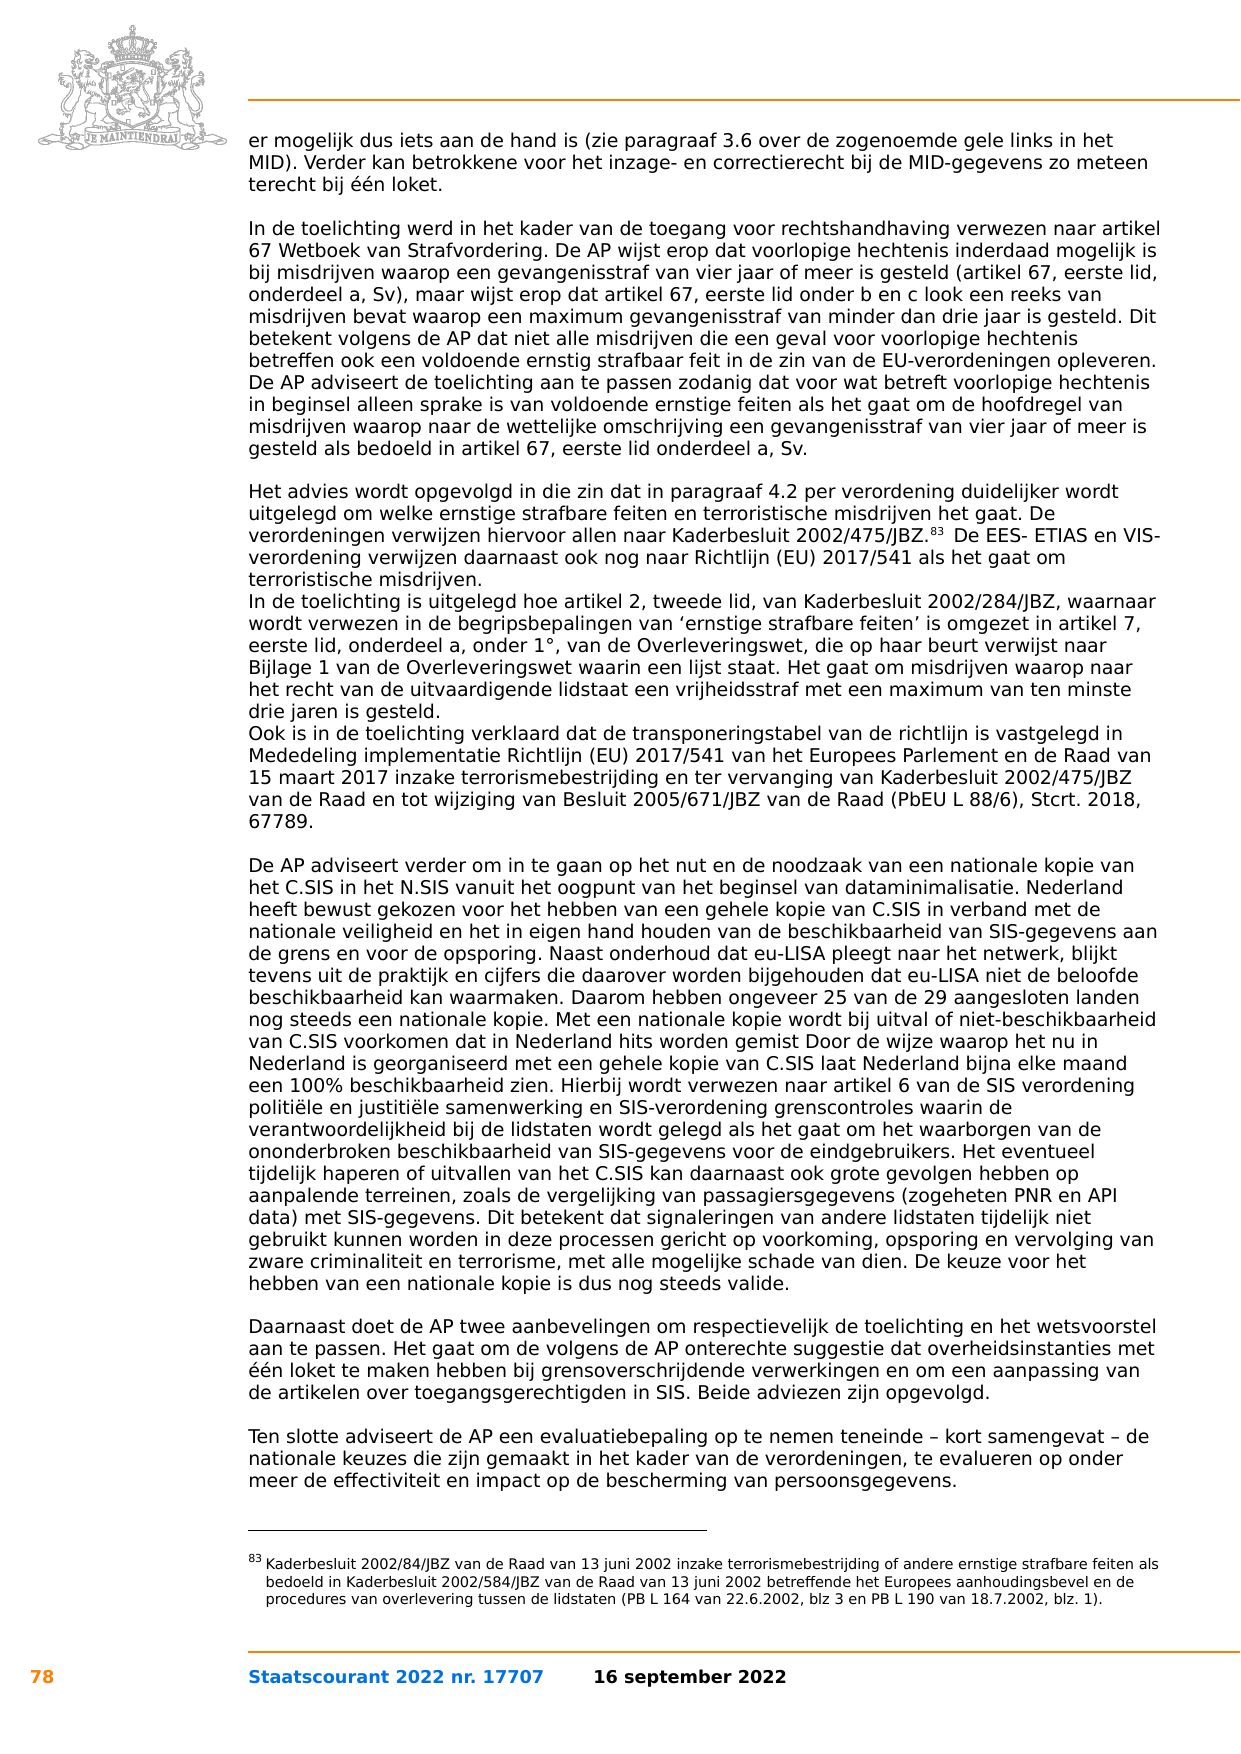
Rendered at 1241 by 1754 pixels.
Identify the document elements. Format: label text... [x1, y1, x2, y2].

text er mogelijk dus iets aan de hand is (zie paragraaf 3.6 over de zogenoemde gele links in het MID). Verder kan betrokkene voor het inzage- en correctierecht bij de MID-gegevens zo meteen terecht bij één loket. [248, 130, 1163, 196]
text In de toelichting is uitgelegd hoe artikel 2, tweede lid, van Kaderbesluit 2002/284/JBZ, waarnaar wordt verwezen in de begripsbepalingen van ‘ernstige strafbare feiten’ is omgezet in artikel 7, eerste lid, onderdeel a, onder 1°, van de Overleveringswet, die op haar beurt verwijst naar Bijlage 1 van de Overleveringswet waarin een lijst staat. Het gaat om misdrijven waarop naar het recht van de uitvaardigende lidstaat een vrijheidsstraf met een maximum van ten minste drie jaren is gesteld. [248, 591, 1163, 723]
text De AP adviseert verder om in te gaan op het nut en de noodzaak van een nationale kopie van het C.SIS in het N.SIS vanuit het oogpunt van het beginsel van dataminimalisatie. Nederland heeft bewust gekozen voor het hebben van een gehele kopie van C.SIS in verband met de nationale veiligheid en het in eigen hand houden van de beschikbaarheid van SIS-gegevens aan de grens en voor de opsporing. Naast onderhoud dat eu-LISA pleegt naar het netwerk, blijkt tevens uit de praktijk en cijfers die daarover worden bijgehouden dat eu-LISA niet de beloofde beschikbaarheid kan waarmaken. Daarom hebben ongeveer 25 van de 29 aangesloten landen nog steeds een nationale kopie. Met een nationale kopie wordt bij uitval of niet-beschikbaarheid van C.SIS voorkomen dat in Nederland hits worden gemist Door de wijze waarop het nu in Nederland is georganiseerd met een gehele kopie van C.SIS laat Nederland bijna elke maand een 100% beschikbaarheid zien. Hierbij wordt verwezen naar artikel 6 van de SIS verordening politiële en justitiële samenwerking en SIS-verordening grenscontroles waarin de verantwoordelijkheid bij de lidstaten wordt gelegd als het gaat om het waarborgen van de ononderbroken beschikbaarheid van SIS-gegevens voor de eindgebruikers. Het eventueel tijdelijk haperen of uitvallen van het C.SIS kan daarnaast ook grote gevolgen hebben op aanpalende terreinen, zoals de vergelijking van passagiersgegevens (zogeheten PNR en API data) met SIS-gegevens. Dit betekent dat signaleringen van andere lidstaten tijdelijk niet gebruikt kunnen worden in deze processen gericht op voorkoming, opsporing en vervolging van zware criminaliteit en terrorisme, met alle mogelijke schade van dien. De keuze voor het hebben van een nationale kopie is dus nog steeds valide. [248, 855, 1163, 1294]
text Daarnaast doet de AP twee aanbevelingen om respectievelijk de toelichting en het wetsvoorstel aan te passen. Het gaat om de volgens de AP onterechte suggestie dat overheidsinstanties met één loket te maken hebben bij grensoverschrijdende verwerkingen en om een aanpassing van de artikelen over toegangsgerechtigden in SIS. Beide adviezen zijn opgevolgd. [248, 1316, 1163, 1404]
text Het advies wordt opgevolgd in die zin dat in paragraaf 4.2 per verordening duidelijker wordt uitgelegd om welke ernstige strafbare feiten en terroristische misdrijven het gaat. De verordeningen verwijzen hiervoor allen naar Kaderbesluit 2002/475/JBZ. De EES- ETIAS en VIS-verordening verwijzen daarnaast ook nog naar Richtlijn (EU) 2017/541 als het gaat om terroristische misdrijven. [248, 481, 1163, 591]
picture [38, 25, 227, 150]
text Kaderbesluit 2002/84/JBZ van de Raad van 13 juni 2002 inzake terrorismebestrijding of andere ernstige strafbare feiten als bedoeld in Kaderbesluit 2002/584/JBZ van de Raad van 13 juni 2002 betreffende het Europees aanhoudingsbevel en de procedures van overlevering tussen de lidstaten (PB L 164 van 22.6.2002, blz 3 en PB L 190 van 18.7.2002, blz. 1). [248, 1552, 1163, 1608]
text Ten slotte adviseert de AP een evaluatiebepaling op te nemen teneinde – kort samengevat – de nationale keuzes die zijn gemaakt in het kader van de verordeningen, te evalueren op onder meer de effectiviteit en impact op de bescherming van persoonsgegevens. [248, 1426, 1163, 1492]
text In de toelichting werd in het kader van de toegang voor rechtshandhaving verwezen naar artikel 67 Wetboek van Strafvordering. De AP wijst erop dat voorlopige hechtenis inderdaad mogelijk is bij misdrijven waarop een gevangenisstraf van vier jaar of meer is gesteld (artikel 67, eerste lid, onderdeel a, Sv), maar wijst erop dat artikel 67, eerste lid onder b en c look een reeks van misdrijven bevat waarop een maximum gevangenisstraf van minder dan drie jaar is gesteld. Dit betekent volgens de AP dat niet alle misdrijven die een geval voor voorlopige hechtenis betreffen ook een voldoende ernstig strafbaar feit in de zin van de EU-verordeningen opleveren. De AP adviseert de toelichting aan te passen zodanig dat voor wat betreft voorlopige hechtenis in beginsel alleen sprake is van voldoende ernstige feiten als het gaat om de hoofdregel van misdrijven waarop naar de wettelijke omschrijving een gevangenisstraf van vier jaar of meer is gesteld als bedoeld in artikel 67, eerste lid onderdeel a, Sv. [248, 218, 1163, 459]
text Ook is in de toelichting verklaard dat de transponeringstabel van de richtlijn is vastgelegd in Mededeling implementatie Richtlijn (EU) 2017/541 van het Europees Parlement en de Raad van 15 maart 2017 inzake terrorismebestrĳding en ter vervanging van Kaderbesluit 2002/475/JBZ van de Raad en tot wijziging van Besluit 2005/671/JBZ van de Raad (PbEU L 88/6), Stcrt. 2018, 67789. [248, 723, 1163, 833]
